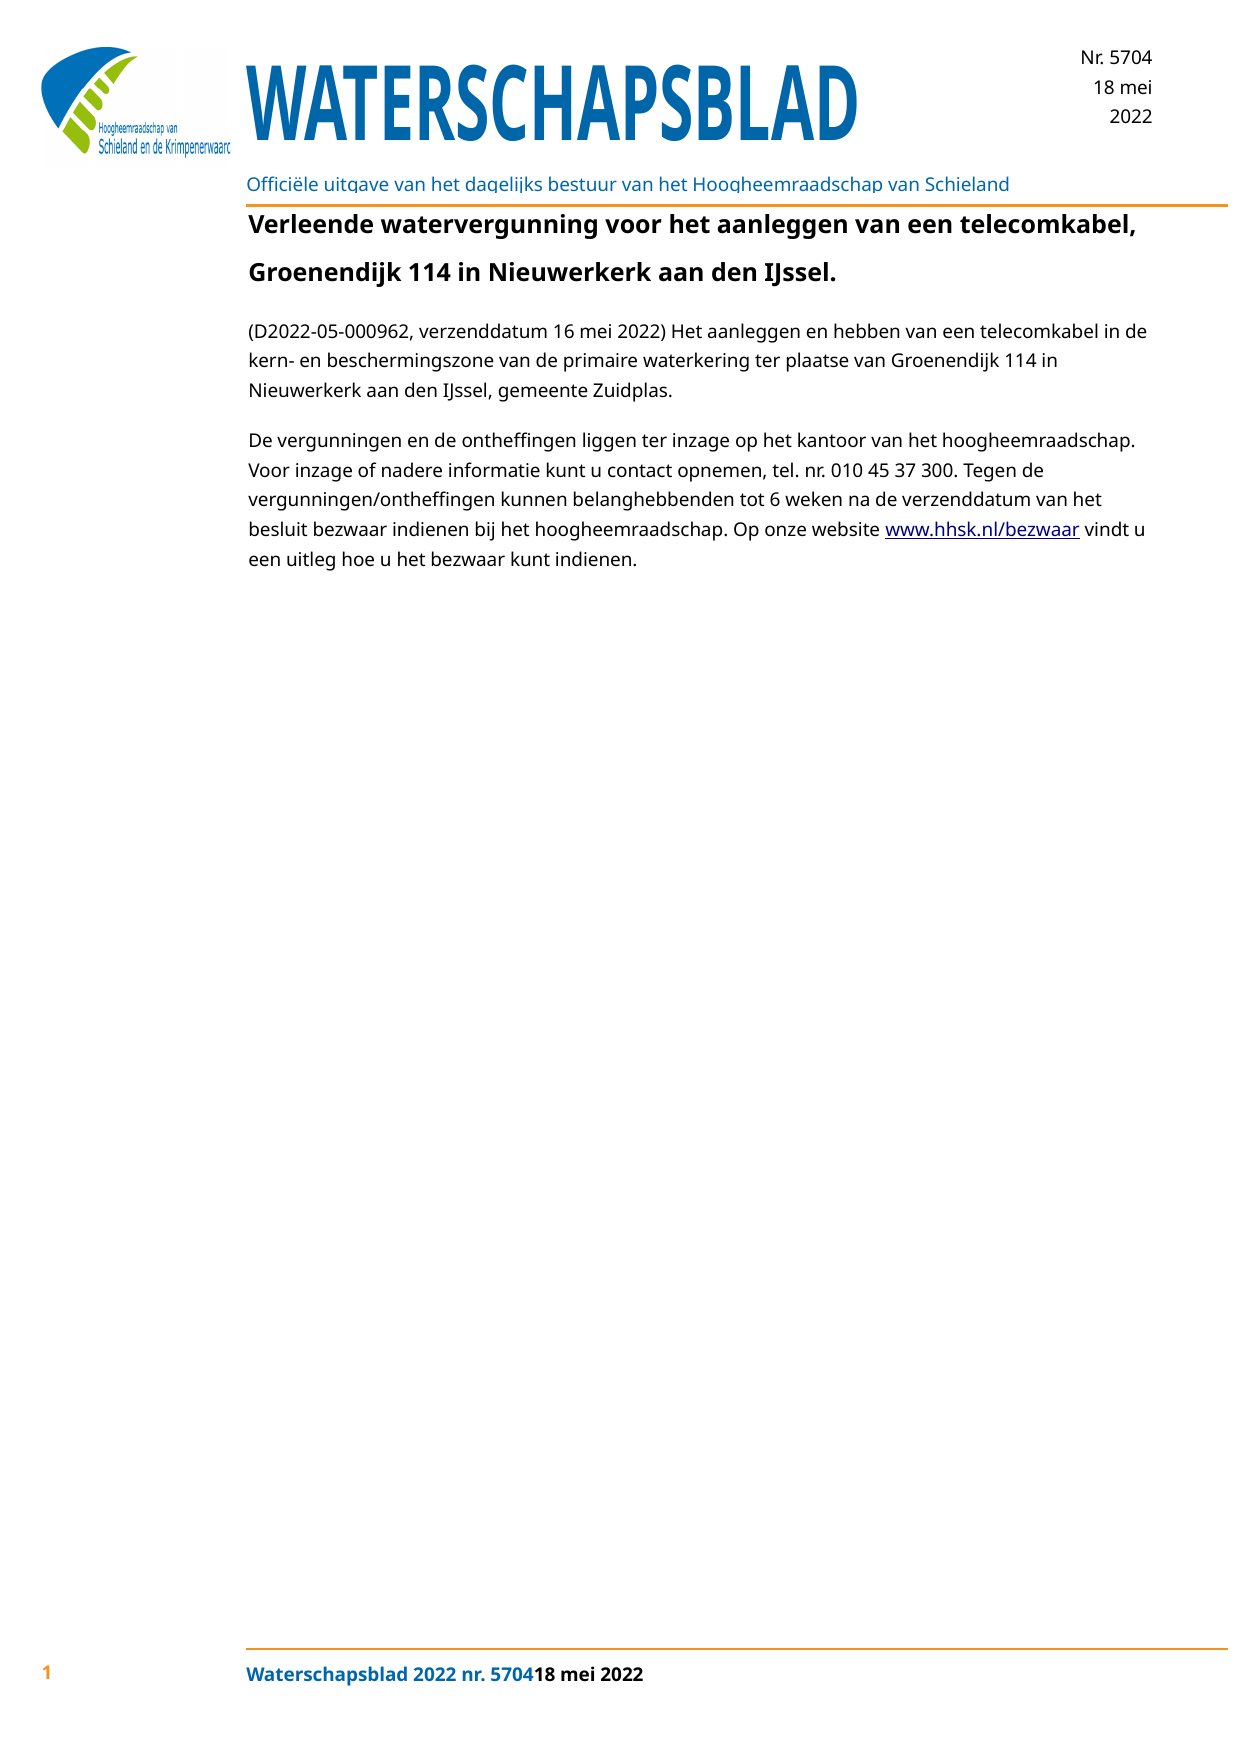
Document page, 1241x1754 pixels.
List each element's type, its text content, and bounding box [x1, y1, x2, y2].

text Verleende watervergunning voor het aanleggen van een telecomkabel, Groenendijk 114 in Nieuwerkerk aan den IJssel. [248, 207, 1152, 288]
text De vergunningen en de ontheffingen liggen ter inzage op het kantoor van het hoogheemraadschap. Voor inzage of nadere informatie kunt u contact opnemen, tel. nr. 010 45 37 300. Tegen de vergunningen/ontheffingen kunnen belanghebbenden tot 6 weken na de verzenddatum van het besluit bezwaar indienen bij het hoogheemraadschap. Op onze website www.hhsk.nl/bezwaar vindt u een uitleg hoe u het bezwaar kunt indienen. [248, 427, 1152, 572]
text (D2022-05-000962, verzenddatum 16 mei 2022) Het aanleggen en hebben van een telecomkabel in de kern- en beschermingszone van de primaire waterkering ter plaatse van Groenendijk 114 in Nieuwerkerk aan den IJssel, gemeente Zuidplas. [248, 318, 1152, 403]
picture [41, 47, 231, 172]
